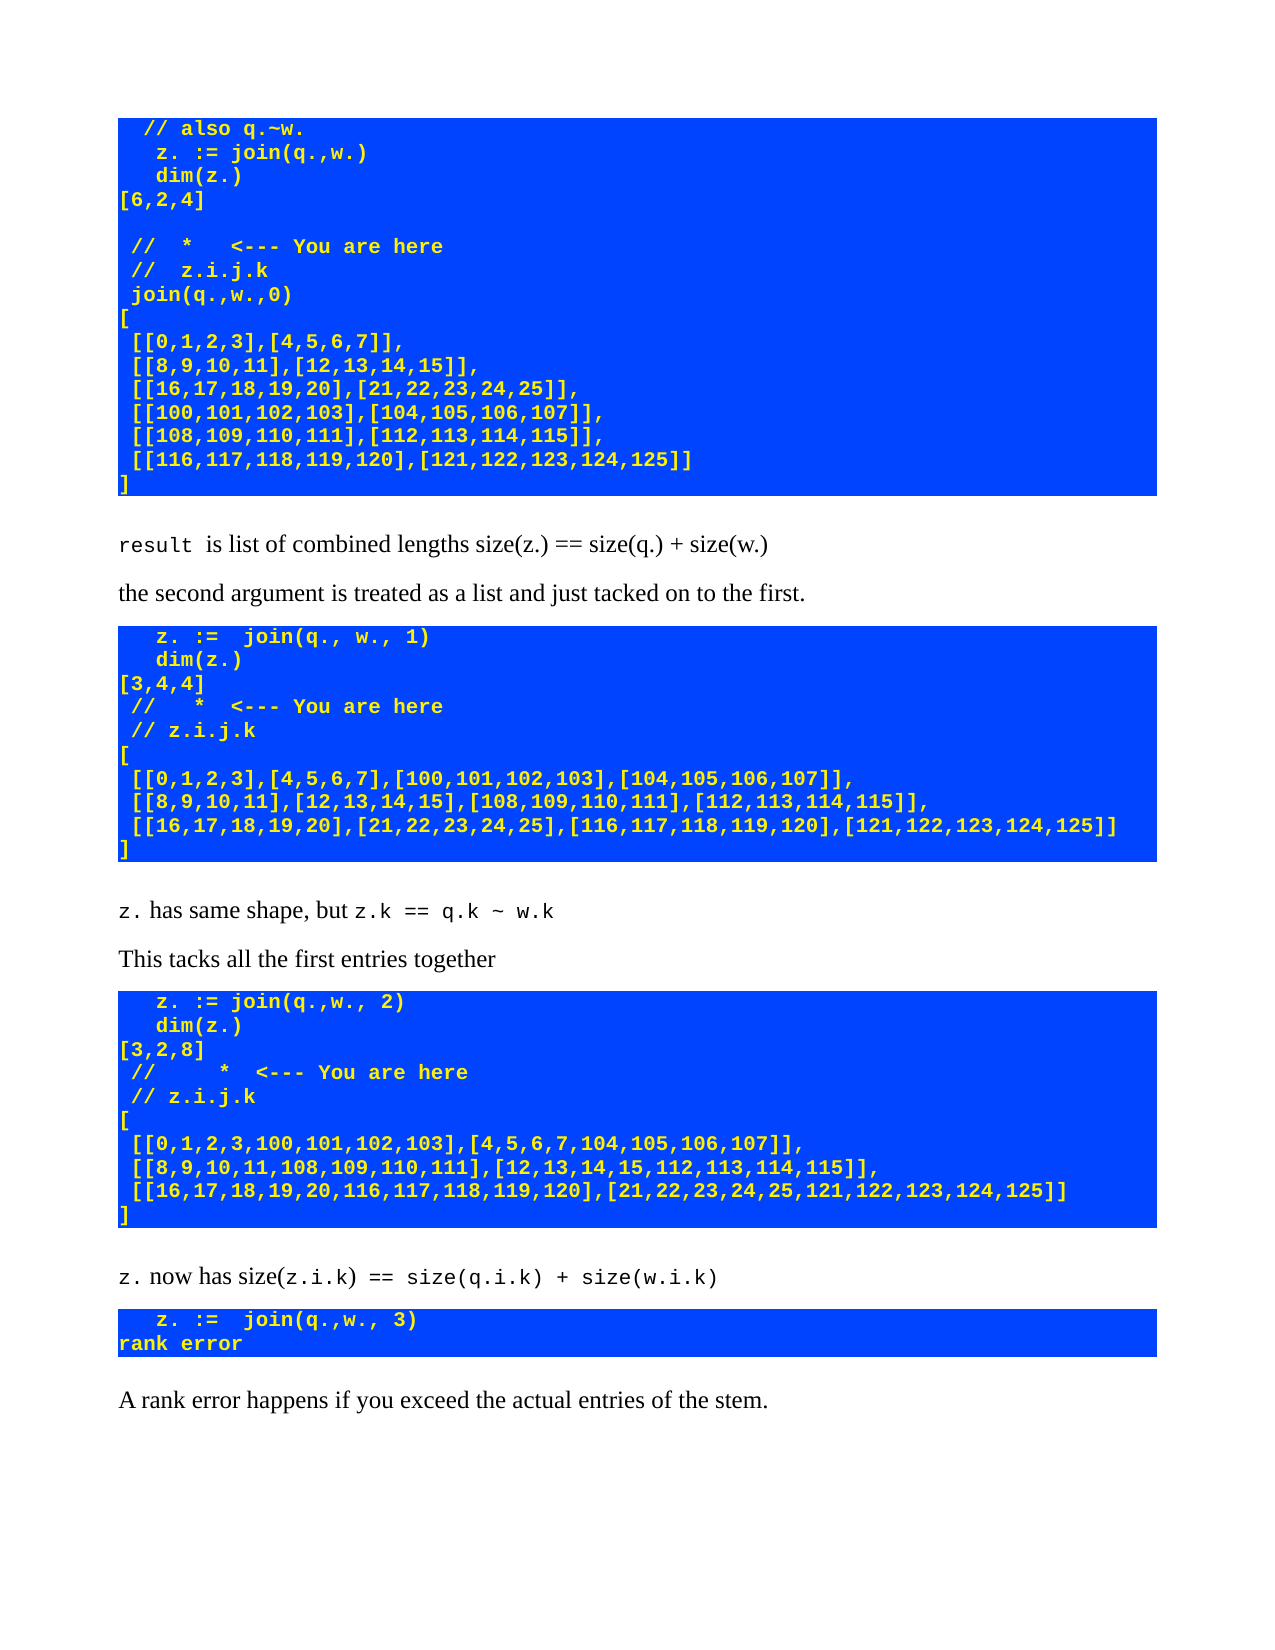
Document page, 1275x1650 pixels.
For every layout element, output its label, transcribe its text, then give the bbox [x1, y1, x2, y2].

text // also q.~w. z. := join(q.,w.) [118, 118, 1157, 165]
text dim(z.) [118, 649, 1157, 673]
text dim(z.) [118, 1015, 1157, 1038]
text rank error [118, 1333, 1157, 1357]
text // * <--- You are here // z.i.j.k join(q.,w.,0) [ [[0,1,2,3],[4,5,6,7]], [[8,9,10,11],[12,13,14,15]], [[16,17,18,19,20],[21,22,23,24,25]], [[100,101,102,103],[104,105,106,107]], [[108,109,110,111],[112,113,114,115]], [[116,117,118,119,120],[121,122,123,124,125]] ] [118, 213, 1157, 496]
text the second argument is treated as a list and just tacked on to the first. [118, 578, 1157, 607]
text A rank error happens if you exceed the actual entries of the stem. [118, 1385, 1157, 1414]
text z. := join(q.,w., 3) [118, 1309, 1157, 1333]
text z. has same shape, but z.k == q.k ~ w.k [118, 862, 1157, 925]
text z. := join(q., w., 1) [118, 626, 1157, 649]
text z. now has size(z.i.k) == size(q.i.k) + size(w.i.k) [118, 1228, 1157, 1290]
text [6,2,4] [118, 189, 1157, 213]
text [3,4,4] // * <--- You are here // z.i.j.k [ [[0,1,2,3],[4,5,6,7],[100,101,102,103],[104,105,106,107]], [[8,9,10,11],[12,13,14,15],[108,109,110,111],[112,113,114,115]], [[16,17,18,19,20],[21,22,23,24,25],[116,117,118,119,120],[121,122,123,124,125]] ] [118, 673, 1157, 862]
text [3,2,8] // * <--- You are here // z.i.j.k [ [[0,1,2,3,100,101,102,103],[4,5,6,7,104,105,106,107]], [[8,9,10,11,108,109,110,111],[12,13,14,15,112,113,114,115]], [[16,17,18,19,20,116,117,118,119,120],[21,22,23,24,25,121,122,123,124,125]] ] [118, 1038, 1157, 1228]
text This tacks all the first entries together [118, 944, 1157, 972]
text dim(z.) [118, 165, 1157, 189]
text z. := join(q.,w., 2) [118, 991, 1157, 1015]
text result is list of combined lengths size(z.) == size(q.) + size(w.) [118, 496, 1157, 559]
